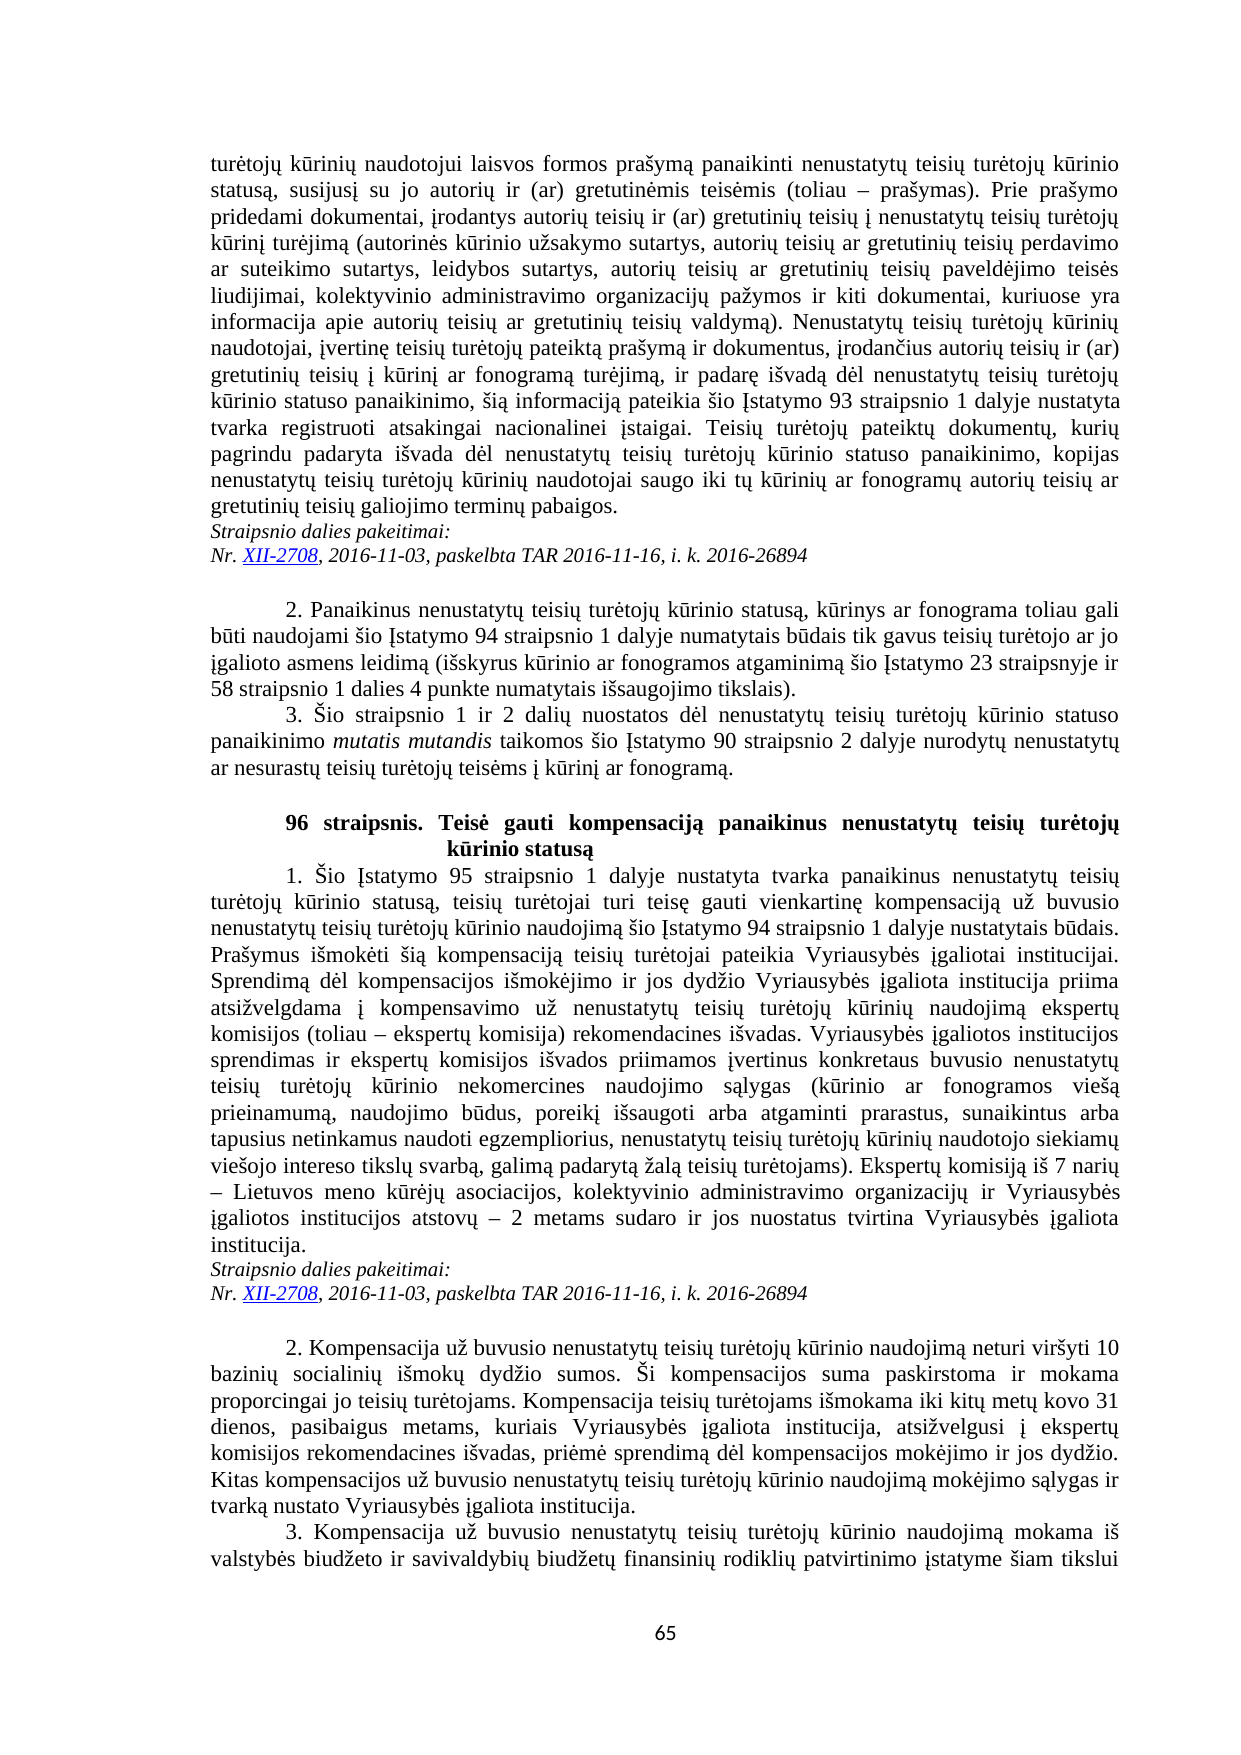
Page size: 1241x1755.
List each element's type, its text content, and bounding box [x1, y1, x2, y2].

text Nr. XII-2708, 2016-11-03, paskelbta TAR 2016-11-16, i. k. 2016-26894 [210, 543, 1120, 567]
text turėtojų kūrinių naudotojui laisvos formos prašymą panaikinti nenustatytų teisių turėtojų kūrinio statusą, susijusį su jo autorių ir (ar) gretutinėmis teisėmis (toliau – prašymas). Prie prašymo pridedami dokumentai, įrodantys autorių teisių ir (ar) gretutinių teisių į nenustatytų teisių turėtojų kūrinį turėjimą (autorinės kūrinio užsakymo sutartys, autorių teisių ar gretutinių teisių perdavimo ar suteikimo sutartys, leidybos sutartys, autorių teisių ar gretutinių teisių paveldėjimo teisės liudijimai, kolektyvinio administravimo organizacijų pažymos ir kiti dokumentai, kuriuose yra informacija apie autorių teisių ar gretutinių teisių valdymą). Nenustatytų teisių turėtojų kūrinių naudotojai, įvertinę teisių turėtojų pateiktą prašymą ir dokumentus, įrodančius autorių teisių ir (ar) gretutinių teisių į kūrinį ar fonogramą turėjimą, ir padarę išvadą dėl nenustatytų teisių turėtojų kūrinio statuso panaikinimo, šią informaciją pateikia šio Įstatymo 93 straipsnio 1 dalyje nustatyta tvarka registruoti atsakingai nacionalinei įstaigai. Teisių turėtojų pateiktų dokumentų, kurių pagrindu padaryta išvada dėl nenustatytų teisių turėtojų kūrinio statuso panaikinimo, kopijas nenustatytų teisių turėtojų kūrinių naudotojai saugo iki tų kūrinių ar fonogramų autorių teisių ar gretutinių teisių galiojimo terminų pabaigos. [210, 150, 1120, 519]
text 2. Panaikinus nenustatytų teisių turėtojų kūrinio statusą, kūrinys ar fonograma toliau gali būti naudojami šio Įstatymo 94 straipsnio 1 dalyje numatytais būdais tik gavus teisių turėtojo ar jo įgalioto asmens leidimą (išskyrus kūrinio ar fonogramos atgaminimą šio Įstatymo 23 straipsnyje ir 58 straipsnio 1 dalies 4 punkte numatytais išsaugojimo tikslais). [210, 596, 1120, 701]
text Straipsnio dalies pakeitimai: [210, 519, 1120, 543]
text Straipsnio dalies pakeitimai: [210, 1257, 1120, 1281]
text 96 straipsnis. Teisė gauti kompensaciją panaikinus nenustatytų teisių turėtojų kūrinio statusą [285, 809, 1120, 862]
text Nr. XII-2708, 2016-11-03, paskelbta TAR 2016-11-16, i. k. 2016-26894 [210, 1281, 1120, 1305]
text 3. Kompensacija už buvusio nenustatytų teisių turėtojų kūrinio naudojimą mokama iš valstybės biudžeto ir savivaldybių biudžetų finansinių rodiklių patvirtinimo įstatyme šiam tikslui [210, 1518, 1120, 1571]
text 2. Kompensacija už buvusio nenustatytų teisių turėtojų kūrinio naudojimą neturi viršyti 10 bazinių socialinių išmokų dydžio sumos. Ši kompensacijos suma paskirstoma ir mokama proporcingai jo teisių turėtojams. Kompensacija teisių turėtojams išmokama iki kitų metų kovo 31 dienos, pasibaigus metams, kuriais Vyriausybės įgaliota institucija, atsižvelgusi į ekspertų komisijos rekomendacines išvadas, priėmė sprendimą dėl kompensacijos mokėjimo ir jos dydžio. Kitas kompensacijos už buvusio nenustatytų teisių turėtojų kūrinio naudojimą mokėjimo sąlygas ir tvarką nustato Vyriausybės įgaliota institucija. [210, 1334, 1120, 1518]
text 3. Šio straipsnio 1 ir 2 dalių nuostatos dėl nenustatytų teisių turėtojų kūrinio statuso panaikinimo mutatis mutandis taikomos šio Įstatymo 90 straipsnio 2 dalyje nurodytų nenustatytų ar nesurastų teisių turėtojų teisėms į kūrinį ar fonogramą. [210, 701, 1120, 780]
text 1. Šio Įstatymo 95 straipsnio 1 dalyje nustatyta tvarka panaikinus nenustatytų teisių turėtojų kūrinio statusą, teisių turėtojai turi teisę gauti vienkartinę kompensaciją už buvusio nenustatytų teisių turėtojų kūrinio naudojimą šio Įstatymo 94 straipsnio 1 dalyje nustatytais būdais. Prašymus išmokėti šią kompensaciją teisių turėtojai pateikia Vyriausybės įgaliotai institucijai. Sprendimą dėl kompensacijos išmokėjimo ir jos dydžio Vyriausybės įgaliota institucija priima atsižvelgdama į kompensavimo už nenustatytų teisių turėtojų kūrinių naudojimą ekspertų komisijos (toliau – ekspertų komisija) rekomendacines išvadas. Vyriausybės įgaliotos institucijos sprendimas ir ekspertų komisijos išvados priimamos įvertinus konkretaus buvusio nenustatytų teisių turėtojų kūrinio nekomercines naudojimo sąlygas (kūrinio ar fonogramos viešą prieinamumą, naudojimo būdus, poreikį išsaugoti arba atgaminti prarastus, sunaikintus arba tapusius netinkamus naudoti egzempliorius, nenustatytų teisių turėtojų kūrinių naudotojo siekiamų viešojo intereso tikslų svarbą, galimą padarytą žalą teisių turėtojams). Ekspertų komisiją iš 7 narių – Lietuvos meno kūrėjų asociacijos, kolektyvinio administravimo organizacijų ir Vyriausybės įgaliotos institucijos atstovų – 2 metams sudaro ir jos nuostatus tvirtina Vyriausybės įgaliota institucija. [210, 862, 1120, 1257]
